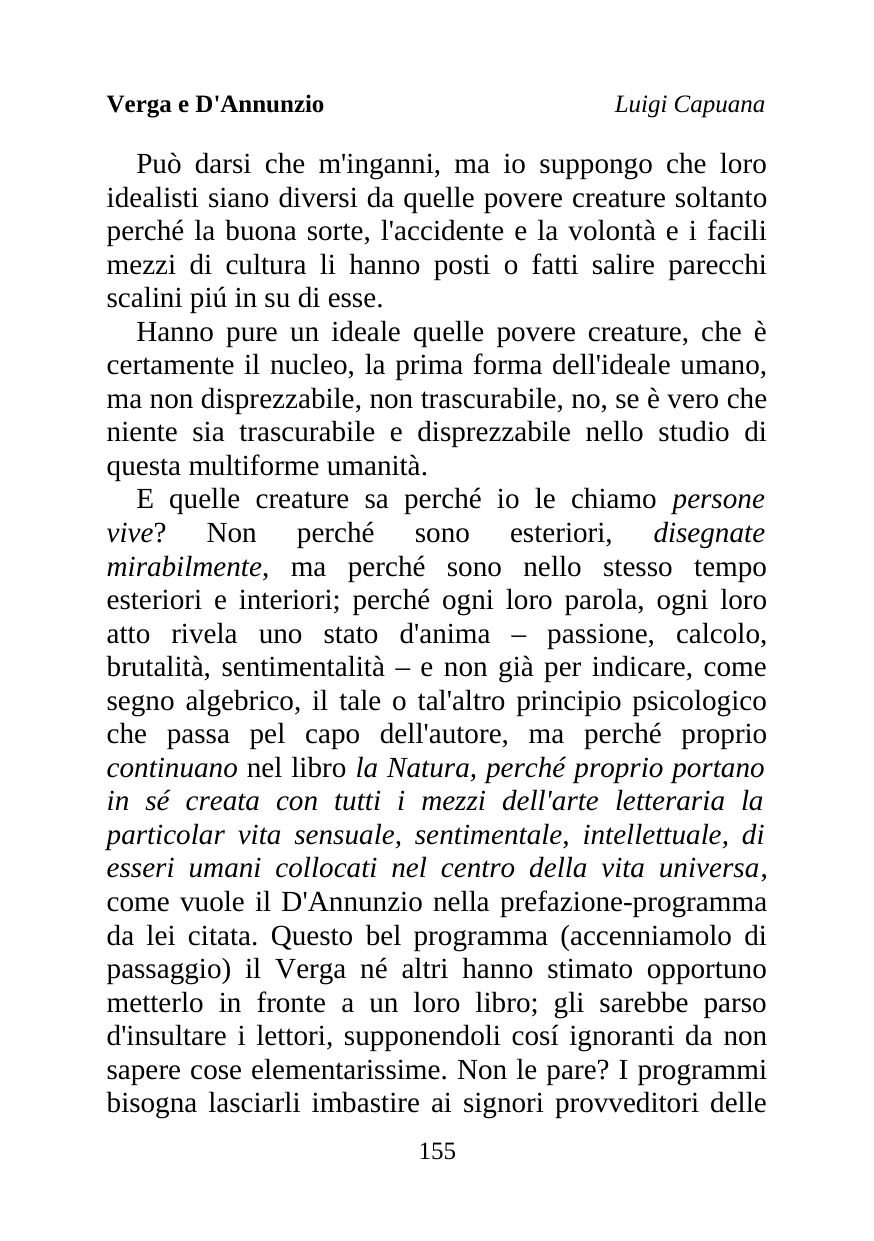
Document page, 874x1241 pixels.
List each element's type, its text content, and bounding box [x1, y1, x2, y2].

text Può darsi che m'inganni, ma io suppongo che loro idealisti siano diversi da quelle povere creature soltanto perché la buona sorte, l'accidente e la volontà e i facili mezzi di cultura li hanno posti o fatti salire parecchi scalini piú in su di esse. [106, 146, 768, 314]
text Hanno pure un ideale quelle povere creature, che è certamente il nucleo, la prima forma dell'ideale umano, ma non disprezzabile, non trascurabile, no, se è vero che niente sia trascurabile e disprezzabile nello studio di questa multiforme umanità. [106, 314, 768, 482]
text E quelle creature sa perché io le chiamo persone vive? Non perché sono esteriori, disegnate mirabilmente, ma perché sono nello stesso tempo esteriori e interiori; perché ogni loro parola, ogni loro atto rivela uno stato d'anima – passione, calcolo, brutalità, sentimentalità – e non già per indicare, come segno algebrico, il tale o tal'altro principio psicologico che passa pel capo dell'autore, ma perché proprio continuano nel libro la Natura, perché proprio portano in sé creata con tutti i mezzi dell'arte letteraria la particolar vita sensuale, sentimentale, intellettuale, di esseri umani collocati nel centro della vita universa, come vuole il D'Annunzio nella prefazione-programma da lei citata. Questo bel programma (accenniamolo di passaggio) il Verga né altri hanno stimato opportuno metterlo in fronte a un loro libro; gli sarebbe parso d'insultare i lettori, supponendoli cosí ignoranti da non sapere cose elementarissime. Non le pare? I programmi bisogna lasciarli imbastire ai signori provveditori delle [106, 482, 768, 1119]
